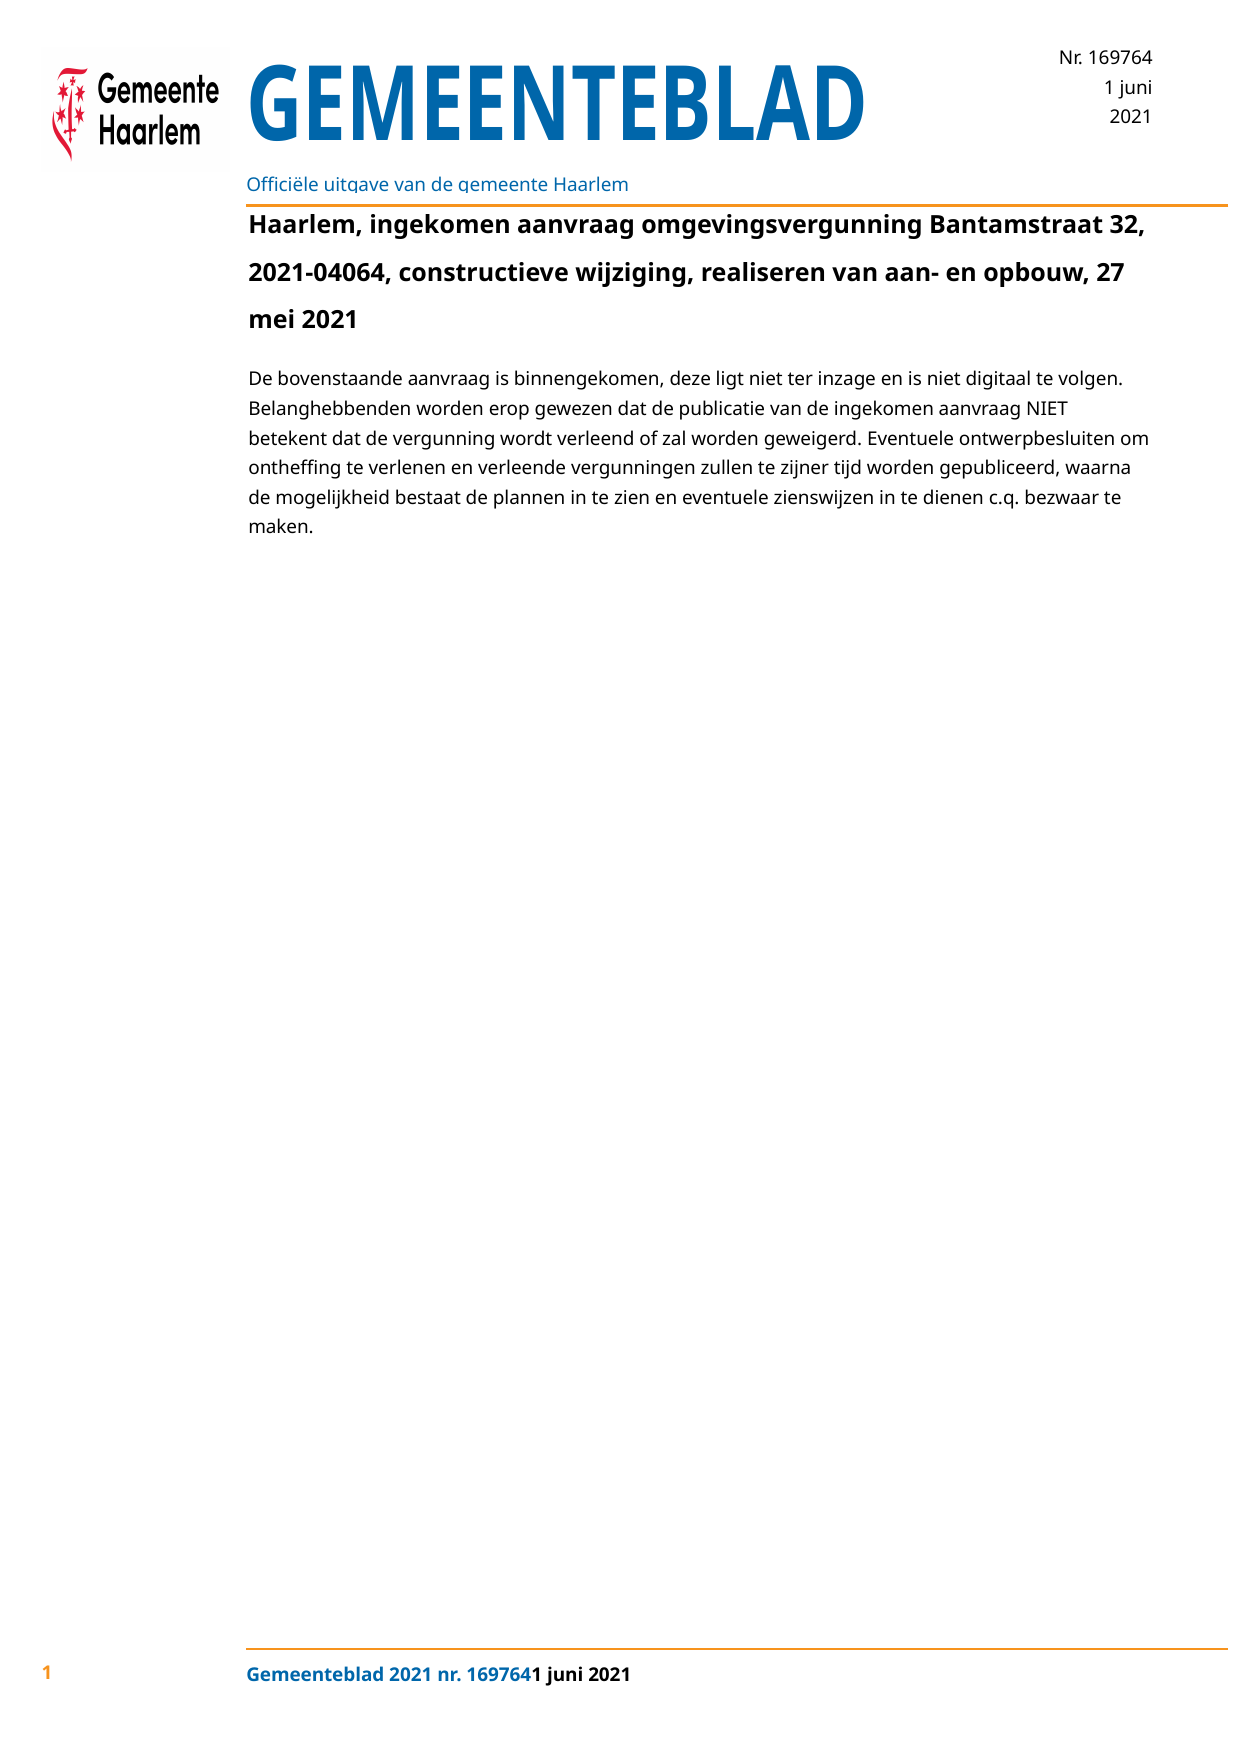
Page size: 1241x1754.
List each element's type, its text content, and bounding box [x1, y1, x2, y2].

text Haarlem, ingekomen aanvraag omgevingsvergunning Bantamstraat 32, 2021-04064, constructieve wijziging, realiseren van aan- en opbouw, 27 mei 2021 [248, 207, 1152, 336]
picture [41, 47, 231, 172]
text De bovenstaande aanvraag is binnengekomen, deze ligt niet ter inzage en is niet digitaal te volgen. Belanghebbenden worden erop gewezen dat de publicatie van de ingekomen aanvraag NIET betekent dat de vergunning wordt verleend of zal worden geweigerd. Eventuele ontwerpbesluiten om ontheffing te verlenen en verleende vergunningen zullen te zijner tijd worden gepubliceerd, waarna de mogelijkheid bestaat de plannen in te zien en eventuele zienswijzen in te dienen c.q. bezwaar te maken. [248, 366, 1152, 539]
